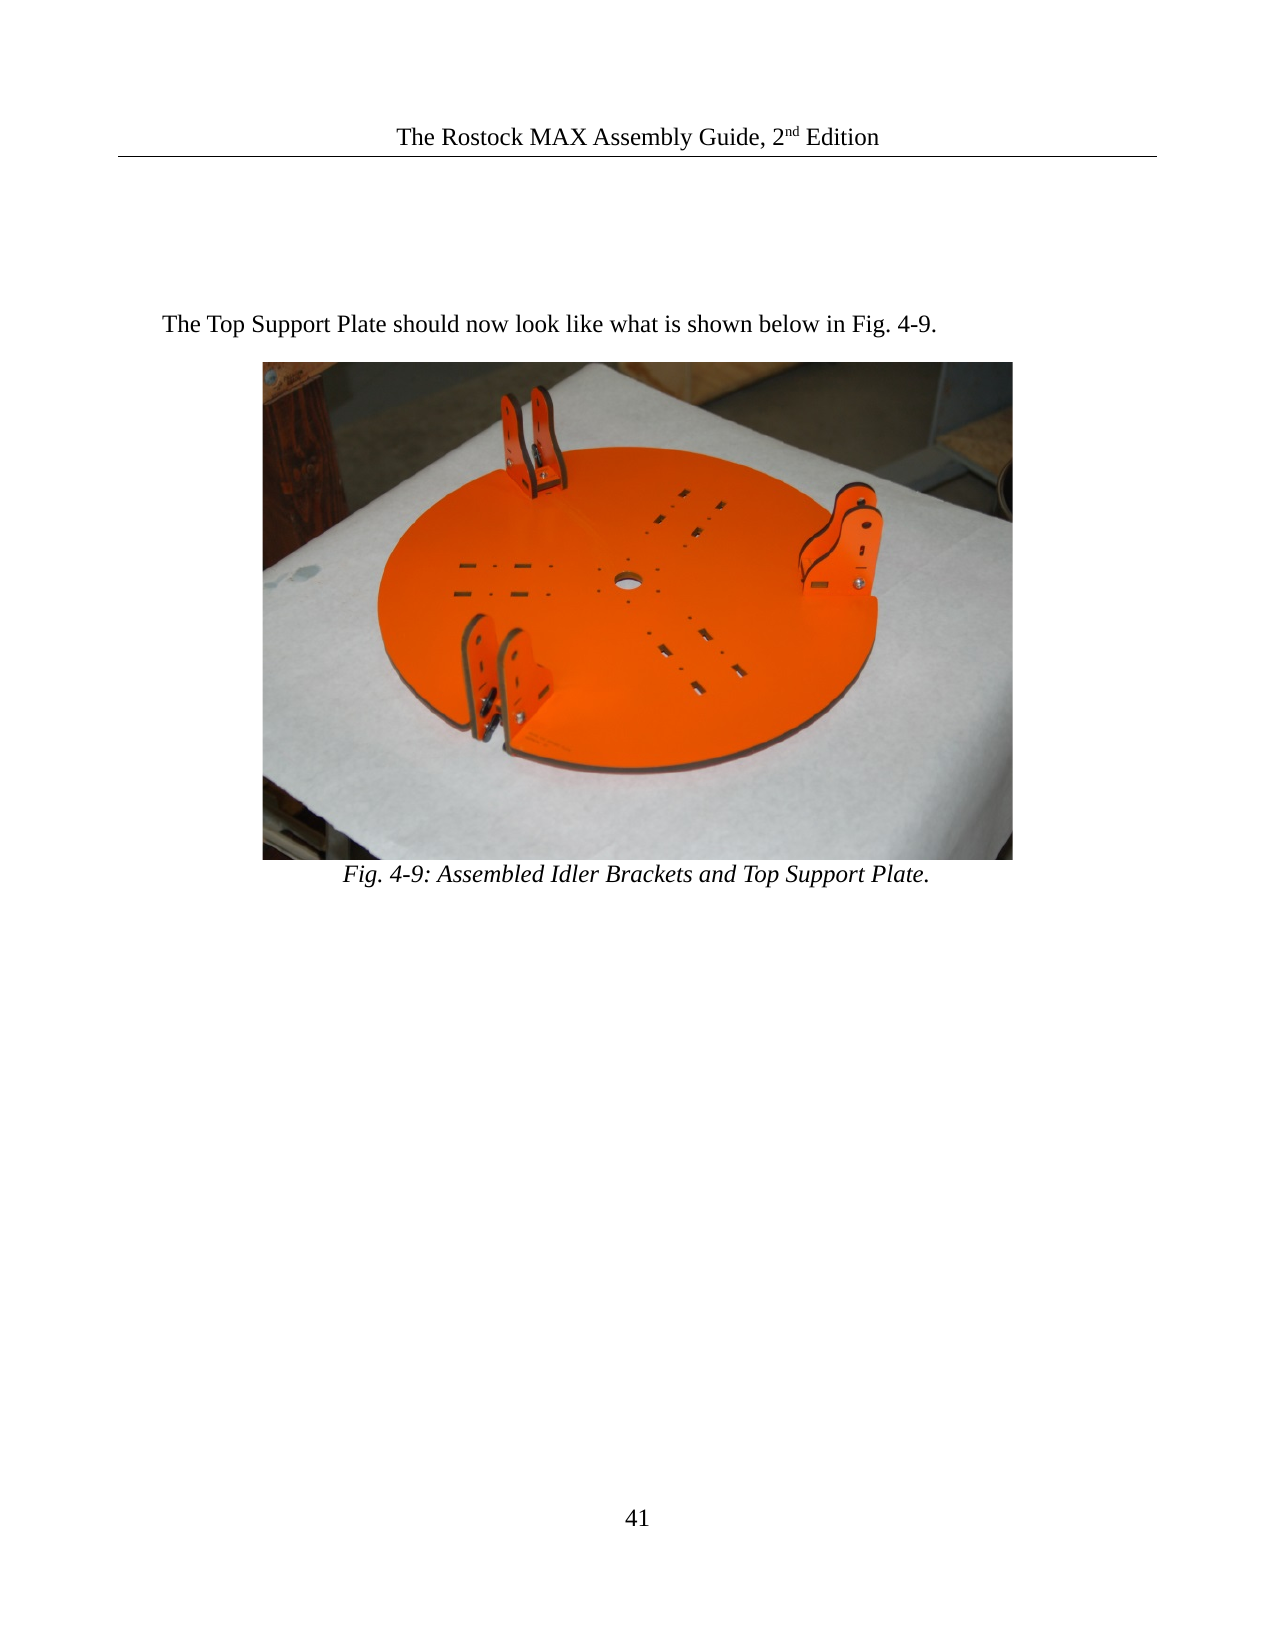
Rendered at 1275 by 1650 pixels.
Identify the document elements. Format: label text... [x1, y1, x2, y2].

picture [262, 362, 1013, 860]
text Fig. 4-9: Assembled Idler Brackets and Top Support Plate. [262, 860, 1012, 888]
text The Top Support Plate should now look like what is shown below in Fig. 4-9. [118, 309, 1157, 338]
